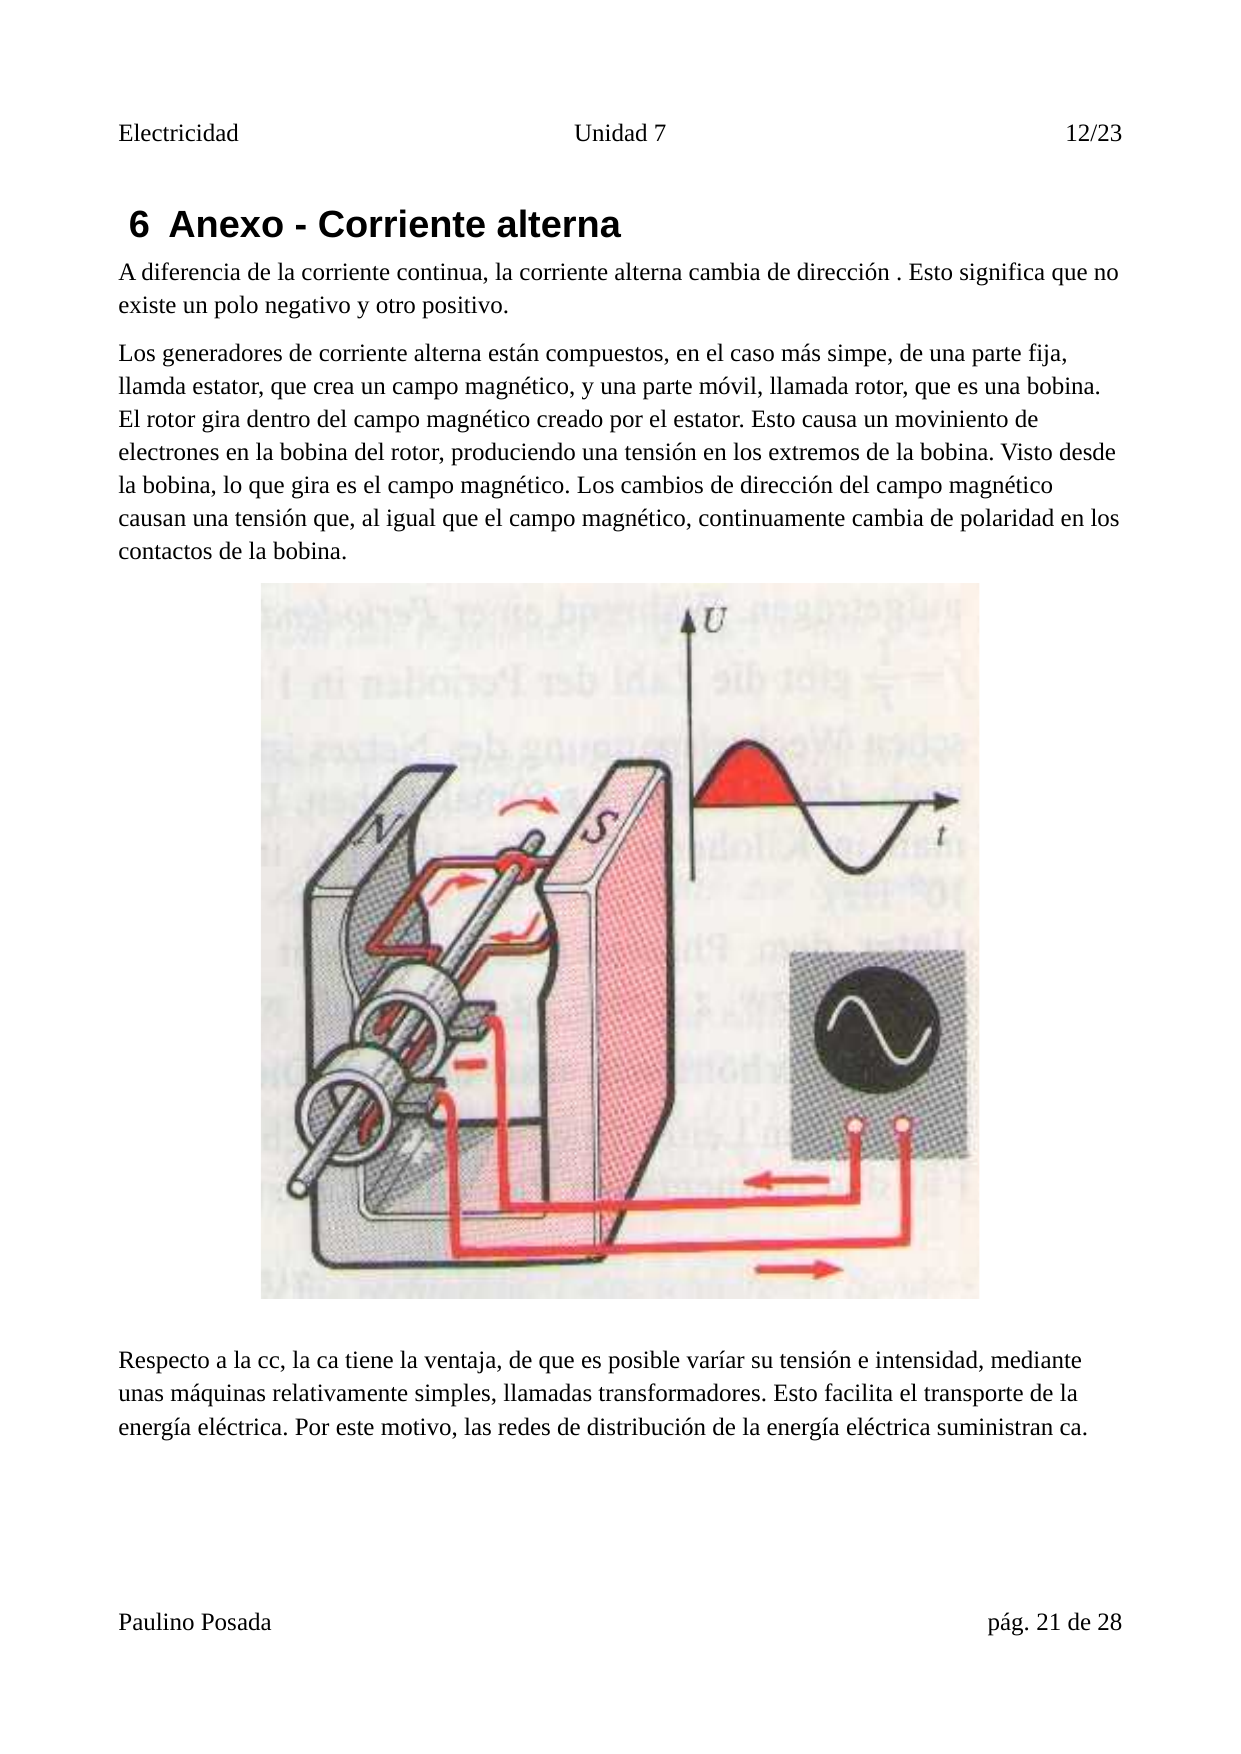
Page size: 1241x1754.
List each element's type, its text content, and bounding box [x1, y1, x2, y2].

text A diferencia de la corriente continua, la corriente alterna cambia de dirección . Esto significa que no existe un polo negativo y otro positivo. [118, 257, 1122, 319]
text Respecto a la cc, la ca tiene la ventaja, de que es posible varíar su tensión e intensidad, mediante unas máquinas relativamente simples, llamadas transformadores. Esto facilita el transporte de la energía eléctrica. Por este motivo, las redes de distribución de la energía eléctrica suministran ca. [118, 1346, 1122, 1440]
subtitle Anexo - Corriente alterna [118, 201, 1122, 245]
text Los generadores de corriente alterna están compuestos, en el caso más simpe, de una parte fija, llamda estator, que crea un campo magnético, y una parte móvil, llamada rotor, que es una bobina. El rotor gira dentro del campo magnético creado por el estator. Esto causa un moviniento de electrones en la bobina del rotor, produciendo una tensión en los extremos de la bobina. Visto desde la bobina, lo que gira es el campo magnético. Los cambios de dirección del campo magnético causan una tensión que, al igual que el campo magnético, continuamente cambia de polaridad en los contactos de la bobina. [118, 338, 1122, 565]
picture [260, 583, 980, 1299]
